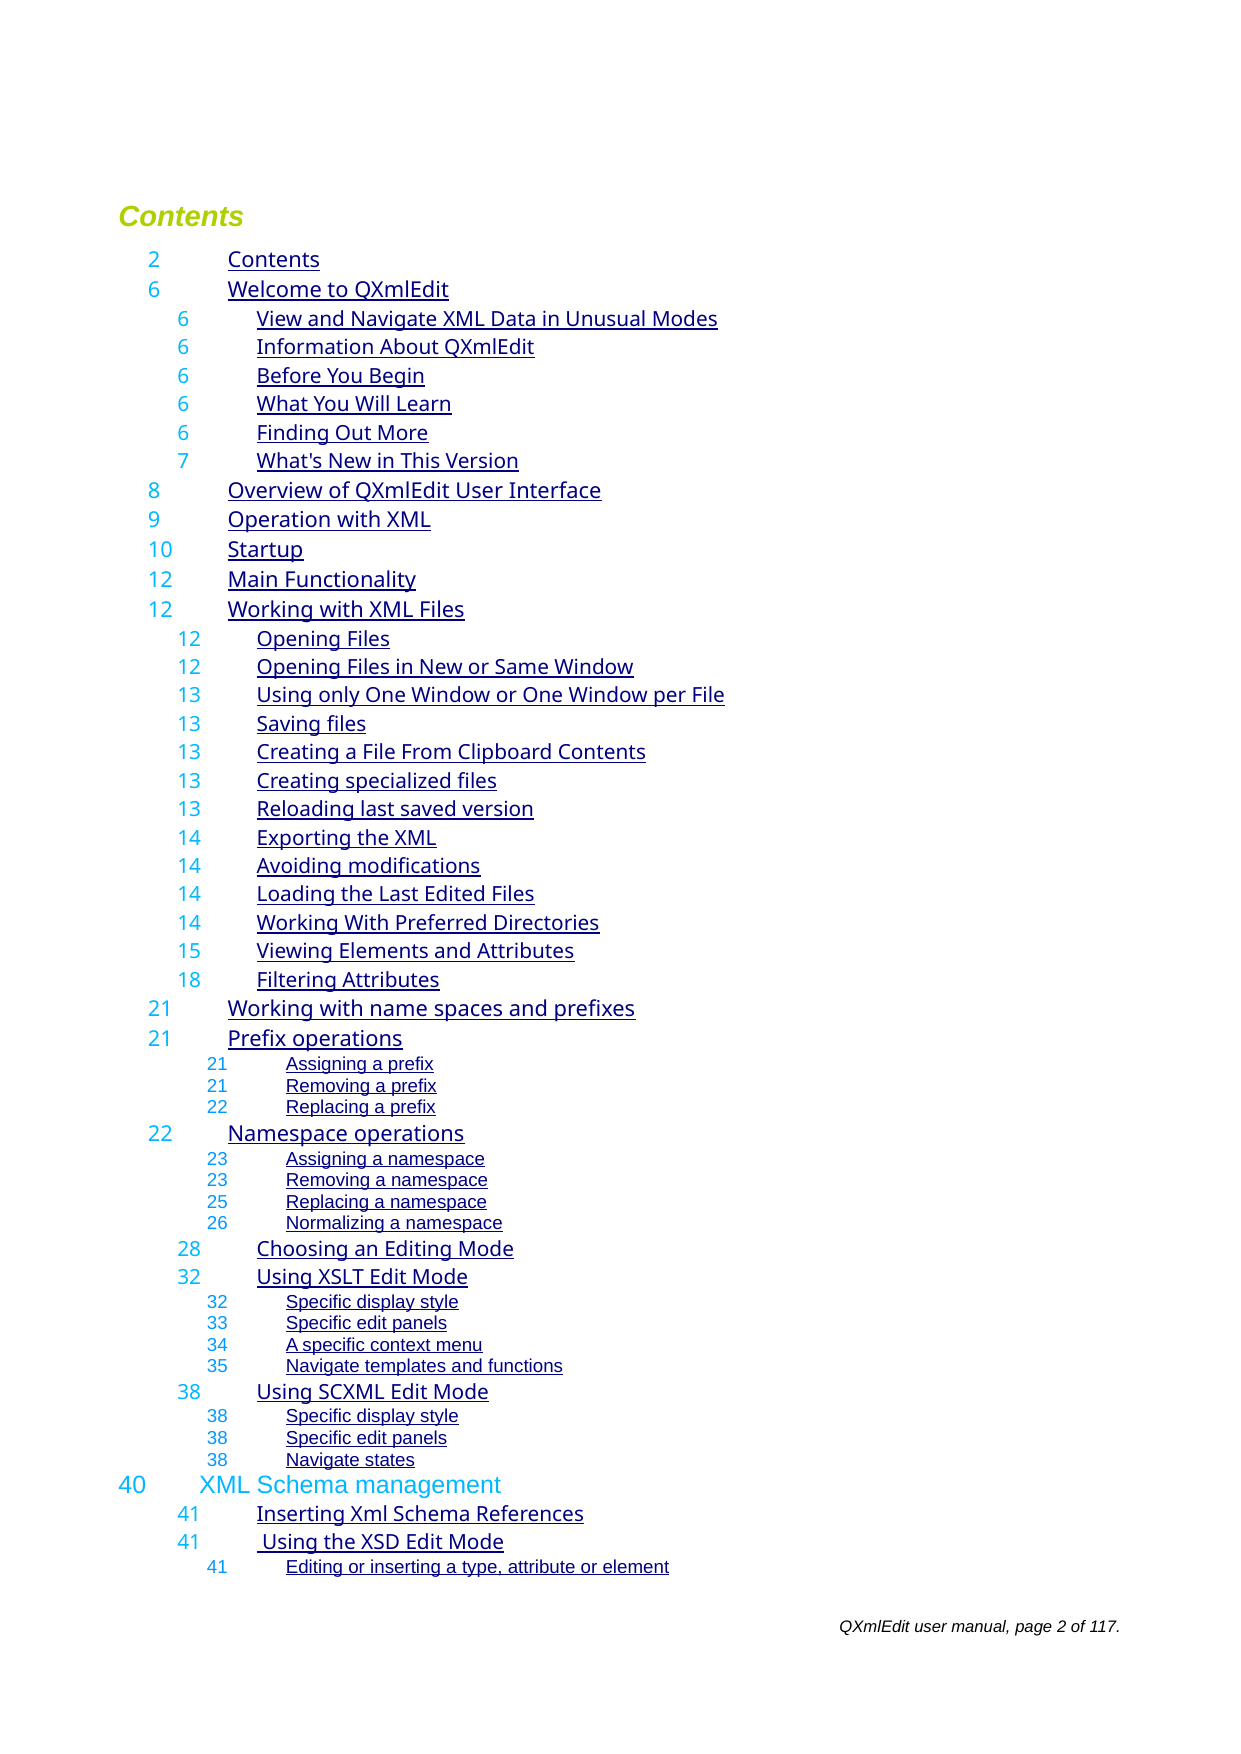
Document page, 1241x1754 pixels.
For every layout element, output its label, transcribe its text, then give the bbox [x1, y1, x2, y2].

text 13 Creating specialized files [177, 766, 1122, 794]
text 6 View and Navigate XML Data in Unusual Modes [177, 304, 1122, 332]
text 14 Loading the Last Edited Files [177, 879, 1122, 908]
text 12 Opening Files [177, 624, 1122, 652]
text 32 Specific display style [207, 1291, 1122, 1312]
text 12 Working with XML Files [148, 594, 1122, 624]
text 21 Prefix operations [148, 1023, 1122, 1053]
text 21 Assigning a prefix [207, 1053, 1122, 1074]
text 13 Creating a File From Clipboard Contents [177, 737, 1122, 766]
text 34 A specific context menu [207, 1334, 1122, 1355]
text 7 What's New in This Version [177, 446, 1122, 475]
text 28 Choosing an Editing Mode [177, 1234, 1122, 1262]
text 22 Namespace operations [148, 1118, 1122, 1147]
text 38 Specific edit panels [207, 1427, 1122, 1448]
text 6 Finding Out More [177, 418, 1122, 446]
text 12 Main Functionality [148, 564, 1122, 594]
text 18 Filtering Attributes [177, 965, 1122, 993]
text 38 Navigate states [207, 1448, 1122, 1470]
text 14 Working With Preferred Directories [177, 908, 1122, 936]
text 6 Before You Begin [177, 361, 1122, 389]
text 41 Using the XSD Edit Mode [177, 1527, 1122, 1556]
text 14 Exporting the XML [177, 823, 1122, 851]
text 12 Opening Files in New or Same Window [177, 652, 1122, 681]
text 6 Welcome to QXmlEdit [148, 274, 1122, 304]
text 38 Using SCXML Edit Mode [177, 1377, 1122, 1405]
text 21 Removing a prefix [207, 1074, 1122, 1096]
text 41 Editing or inserting a type, attribute or element [207, 1556, 1122, 1577]
text 41 Inserting Xml Schema References [177, 1499, 1122, 1527]
text 40 XML Schema management [118, 1470, 1122, 1499]
text 6 Information About QXmlEdit [177, 332, 1122, 361]
text 13 Reloading last saved version [177, 794, 1122, 823]
text 26 Normalizing a namespace [207, 1212, 1122, 1234]
text 21 Working with name spaces and prefixes [148, 993, 1122, 1023]
text 22 Replacing a prefix [207, 1096, 1122, 1118]
text 10 Startup [148, 534, 1122, 564]
text 23 Removing a namespace [207, 1169, 1122, 1191]
text 13 Using only One Window or One Window per File [177, 681, 1122, 709]
text 6 What You Will Learn [177, 389, 1122, 418]
text 23 Assigning a namespace [207, 1147, 1122, 1169]
text 14 Avoiding modifications [177, 851, 1122, 879]
text 38 Specific display style [207, 1405, 1122, 1427]
subtitle Contents [118, 198, 1122, 232]
text 35 Navigate templates and functions [207, 1355, 1122, 1377]
text 13 Saving files [177, 709, 1122, 737]
text 9 Operation with XML [148, 504, 1122, 534]
text 33 Specific edit panels [207, 1312, 1122, 1334]
text 8 Overview of QXmlEdit User Interface [148, 475, 1122, 504]
text 15 Viewing Elements and Attributes [177, 936, 1122, 965]
text 32 Using XSLT Edit Mode [177, 1262, 1122, 1291]
text 2 Contents [148, 244, 1122, 274]
text 25 Replacing a namespace [207, 1191, 1122, 1212]
